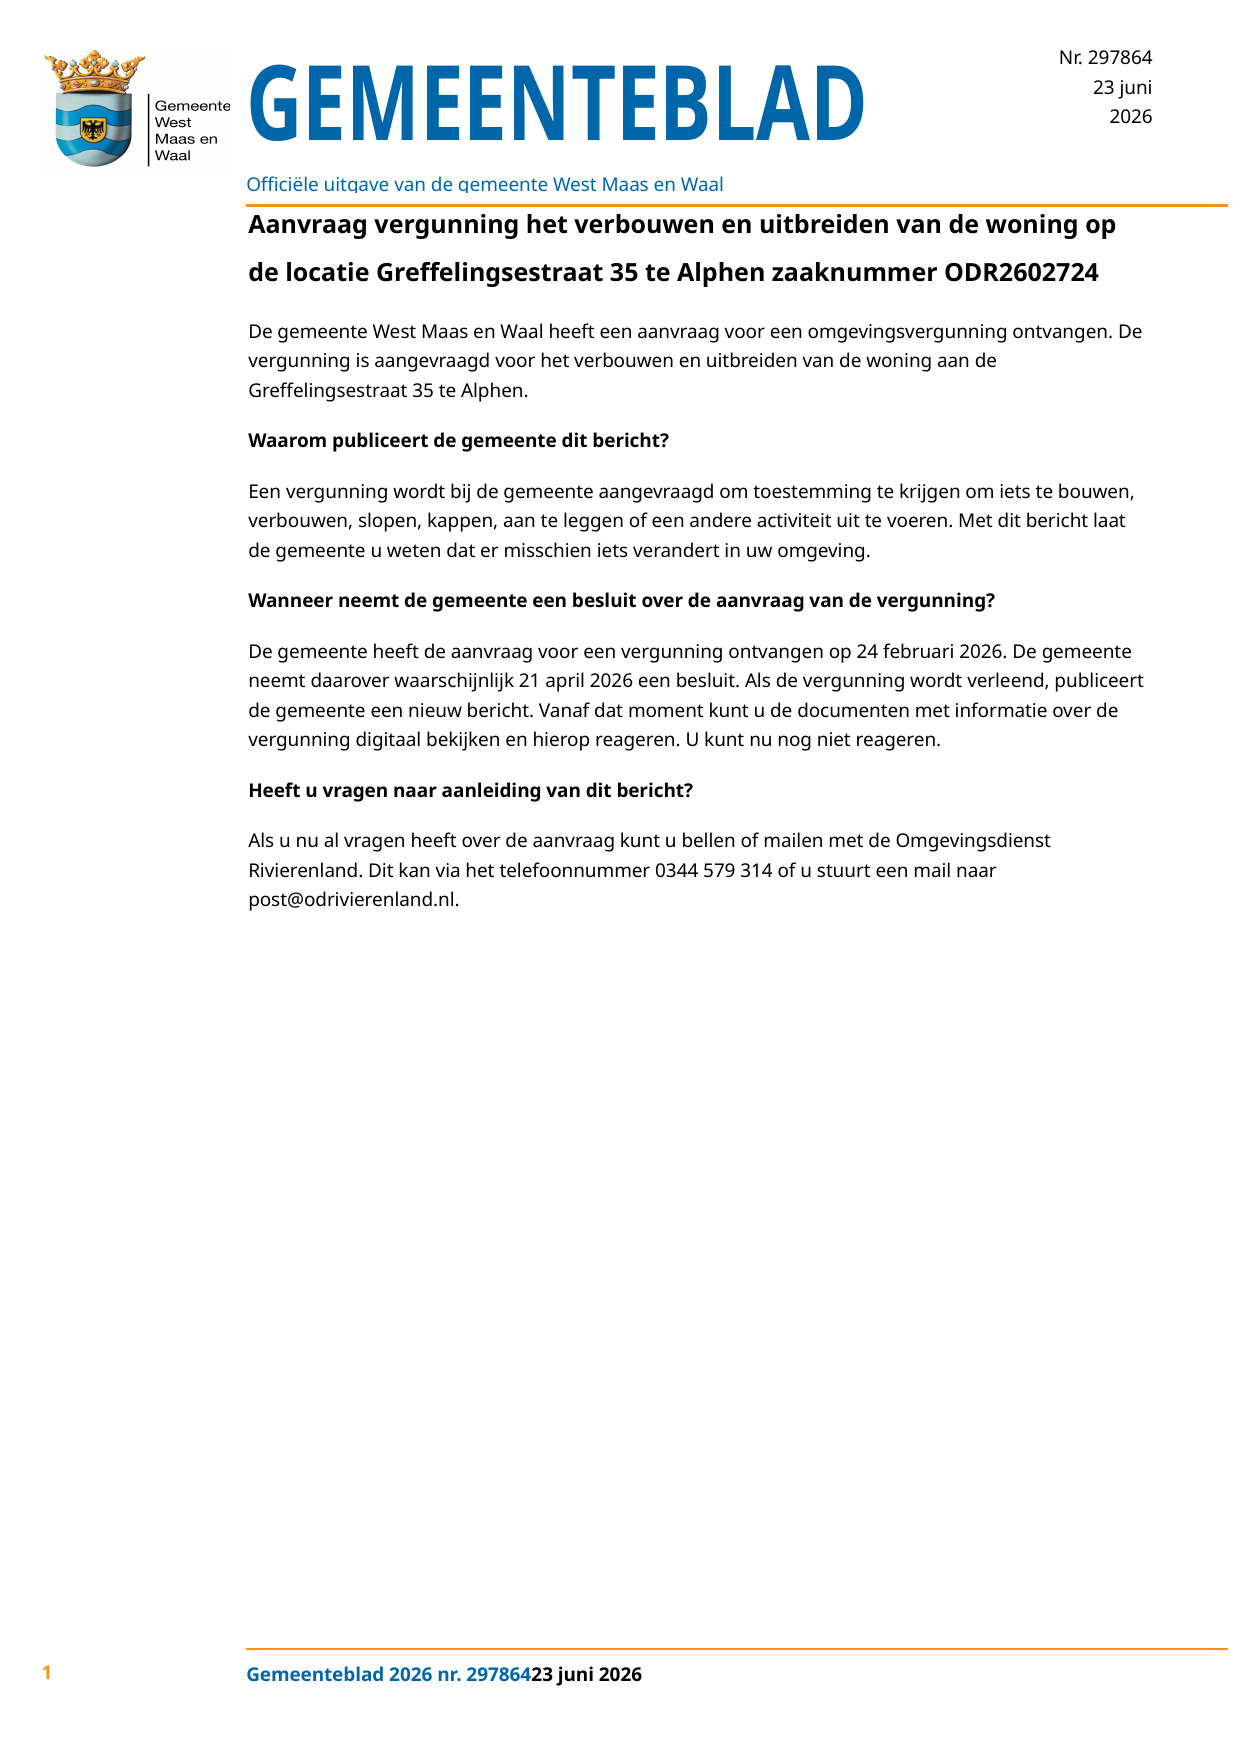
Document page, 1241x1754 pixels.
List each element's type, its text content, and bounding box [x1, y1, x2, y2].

text Waarom publiceert de gemeente dit bericht? [248, 427, 1152, 453]
text De gemeente heeft de aanvraag voor een vergunning ontvangen op 24 februari 2026. De gemeente neemt daarover waarschijnlijk 21 april 2026 een besluit. Als de vergunning wordt verleend, publiceert de gemeente een nieuw bericht. Vanaf dat moment kunt u de documenten met informatie over de vergunning digitaal bekijken en hierop reageren. U kunt nu nog niet reageren. [248, 638, 1152, 752]
text Een vergunning wordt bij de gemeente aangevraagd om toestemming te krijgen om iets te bouwen, verbouwen, slopen, kappen, aan te leggen of een andere activiteit uit te voeren. Met dit bericht laat de gemeente u weten dat er misschien iets verandert in uw omgeving. [248, 478, 1152, 563]
text Aanvraag vergunning het verbouwen en uitbreiden van de woning op de locatie Greffelingsestraat 35 te Alphen zaaknummer ODR2602724 [248, 207, 1152, 288]
text Wanneer neemt de gemeente een besluit over de aanvraag van de vergunning? [248, 587, 1152, 613]
text Heeft u vragen naar aanleiding van dit bericht? [248, 777, 1152, 803]
text De gemeente West Maas en Waal heeft een aanvraag voor een omgevingsvergunning ontvangen. De vergunning is aangevraagd voor het verbouwen en uitbreiden van de woning aan de Greffelingsestraat 35 te Alphen. [248, 318, 1152, 403]
picture [41, 47, 231, 172]
text Als u nu al vragen heeft over de aanvraag kunt u bellen of mailen met de Omgevingsdienst Rivierenland. Dit kan via het telefoonnummer 0344 579 314 of u stuurt een mail naar post@odrivierenland.nl. [248, 827, 1152, 912]
